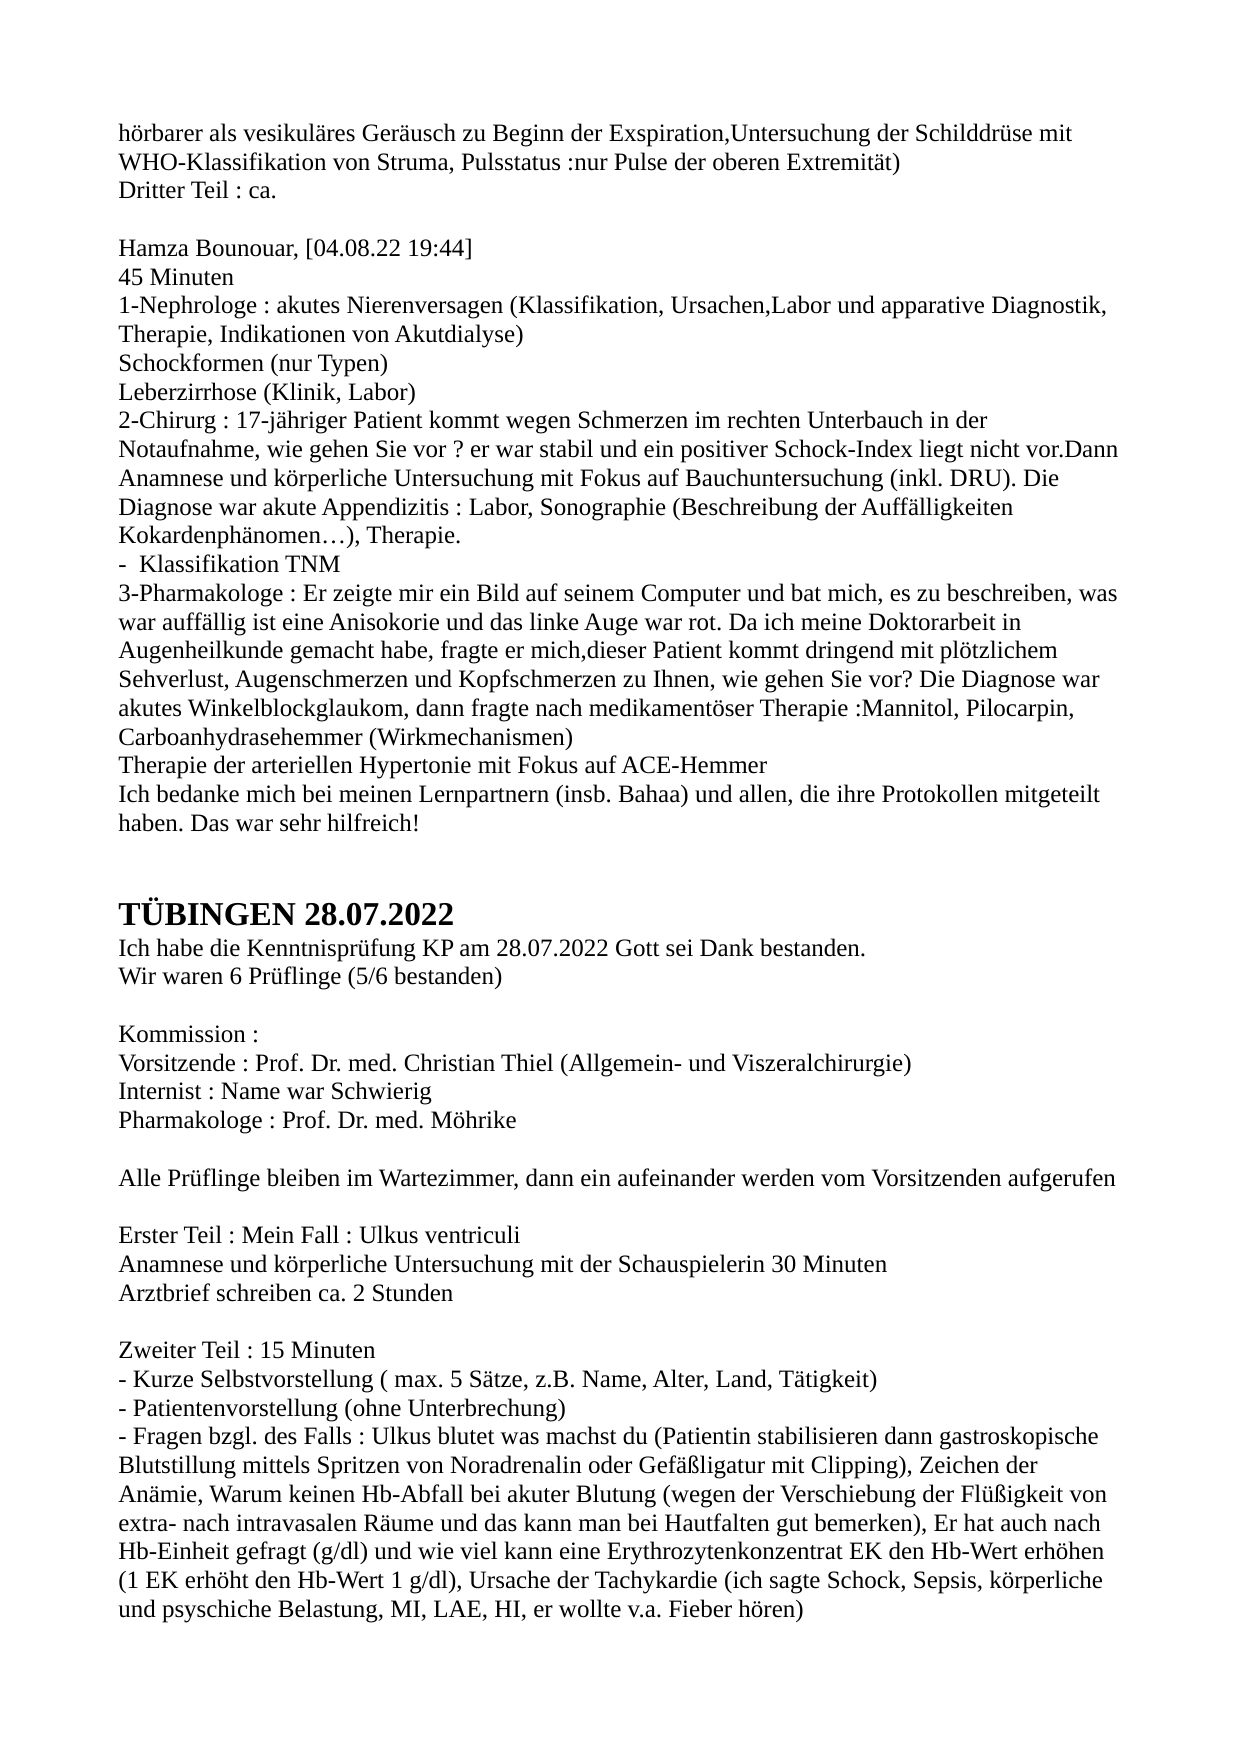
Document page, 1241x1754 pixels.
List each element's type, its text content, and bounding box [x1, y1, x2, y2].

text Kommission : [118, 1019, 1122, 1048]
text Ich habe die Kenntnisprüfung KP am 28.07.2022 Gott sei Dank bestanden. [118, 933, 1122, 961]
text Wir waren 6 Prüflinge (5/6 bestanden) [118, 961, 1122, 990]
text Alle Prüflinge bleiben im Wartezimmer, dann ein aufeinander werden vom Vorsitzenden aufgerufen [118, 1163, 1122, 1191]
text Arztbrief schreiben ca. 2 Stunden [118, 1278, 1122, 1306]
text - Fragen bzgl. des Falls : Ulkus blutet was machst du (Patientin stabilisieren dann gastroskopische Blutstillung mittels Spritzen von Noradrenalin oder Gefäßligatur mit Clipping), Zeichen der Anämie, Warum keinen Hb-Abfall bei akuter Blutung (wegen der Verschiebung der Flüßigkeit von extra- nach intravasalen Räume und das kann man bei Hautfalten gut bemerken), Er hat auch nach Hb-Einheit gefragt (g/dl) und wie viel kann eine Erythrozytenkonzentrat EK den Hb-Wert erhöhen (1 EK erhöht den Hb-Wert 1 g/dl), Ursache der Tachykardie (ich sagte Schock, Sepsis, körperliche und psyschiche Belastung, MI, LAE, HI, er wollte v.a. Fieber hören) [118, 1421, 1122, 1623]
text Internist : Name war Schwierig [118, 1076, 1122, 1105]
text Anamnese und körperliche Untersuchung mit der Schauspielerin 30 Minuten [118, 1249, 1122, 1278]
text TÜBINGEN 28.07.2022 [118, 894, 1122, 933]
text - Patientenvorstellung (ohne Unterbrechung) [118, 1393, 1122, 1421]
text - Kurze Selbstvorstellung ( max. 5 Sätze, z.B. Name, Alter, Land, Tätigkeit) [118, 1364, 1122, 1393]
text Hamza Bounouar, [04.08.22 19:44] [118, 233, 1122, 262]
text hörbarer als vesikuläres Geräusch zu Beginn der Exspiration,Untersuchung der Schilddrüse mit WHO-Klassifikation von Struma, Pulsstatus :nur Pulse der oberen Extremität) Dritter Teil : ca. [118, 118, 1122, 204]
text Pharmakologe : Prof. Dr. med. Möhrike [118, 1105, 1122, 1134]
text Vorsitzende : Prof. Dr. med. Christian Thiel (Allgemein- und Viszeralchirurgie) [118, 1048, 1122, 1076]
text Zweiter Teil : 15 Minuten [118, 1335, 1122, 1364]
text Erster Teil : Mein Fall : Ulkus ventriculi [118, 1220, 1122, 1249]
text 45 Minuten 1-Nephrologe : akutes Nierenversagen (Klassifikation, Ursachen,Labor und apparative Diagnostik, Therapie, Indikationen von Akutdialyse) Schockformen (nur Typen) Leberzirrhose (Klinik, Labor) 2-Chirurg : 17-jähriger Patient kommt wegen Schmerzen im rechten Unterbauch in der Notaufnahme, wie gehen Sie vor ? er war stabil und ein positiver Schock-Index liegt nicht vor.Dann Anamnese und körperliche Untersuchung mit Fokus auf Bauchuntersuchung (inkl. DRU). Die Diagnose war akute Appendizitis : Labor, Sonographie (Beschreibung der Auffälligkeiten Kokardenphänomen…), Therapie. - Klassifikation TNM 3-Pharmakologe : Er zeigte mir ein Bild auf seinem Computer und bat mich, es zu beschreiben, was war auffällig ist eine Anisokorie und das linke Auge war rot. Da ich meine Doktorarbeit in Augenheilkunde gemacht habe, fragte er mich,dieser Patient kommt dringend mit plötzlichem Sehverlust, Augenschmerzen und Kopfschmerzen zu Ihnen, wie gehen Sie vor? Die Diagnose war akutes Winkelblockglaukom, dann fragte nach medikamentöser Therapie :Mannitol, Pilocarpin, Carboanhydrasehemmer (Wirkmechanismen) Therapie der arteriellen Hypertonie mit Fokus auf ACE-Hemmer Ich bedanke mich bei meinen Lernpartnern (insb. Bahaa) und allen, die ihre Protokollen mitgeteilt haben. Das war sehr hilfreich! [118, 262, 1122, 837]
